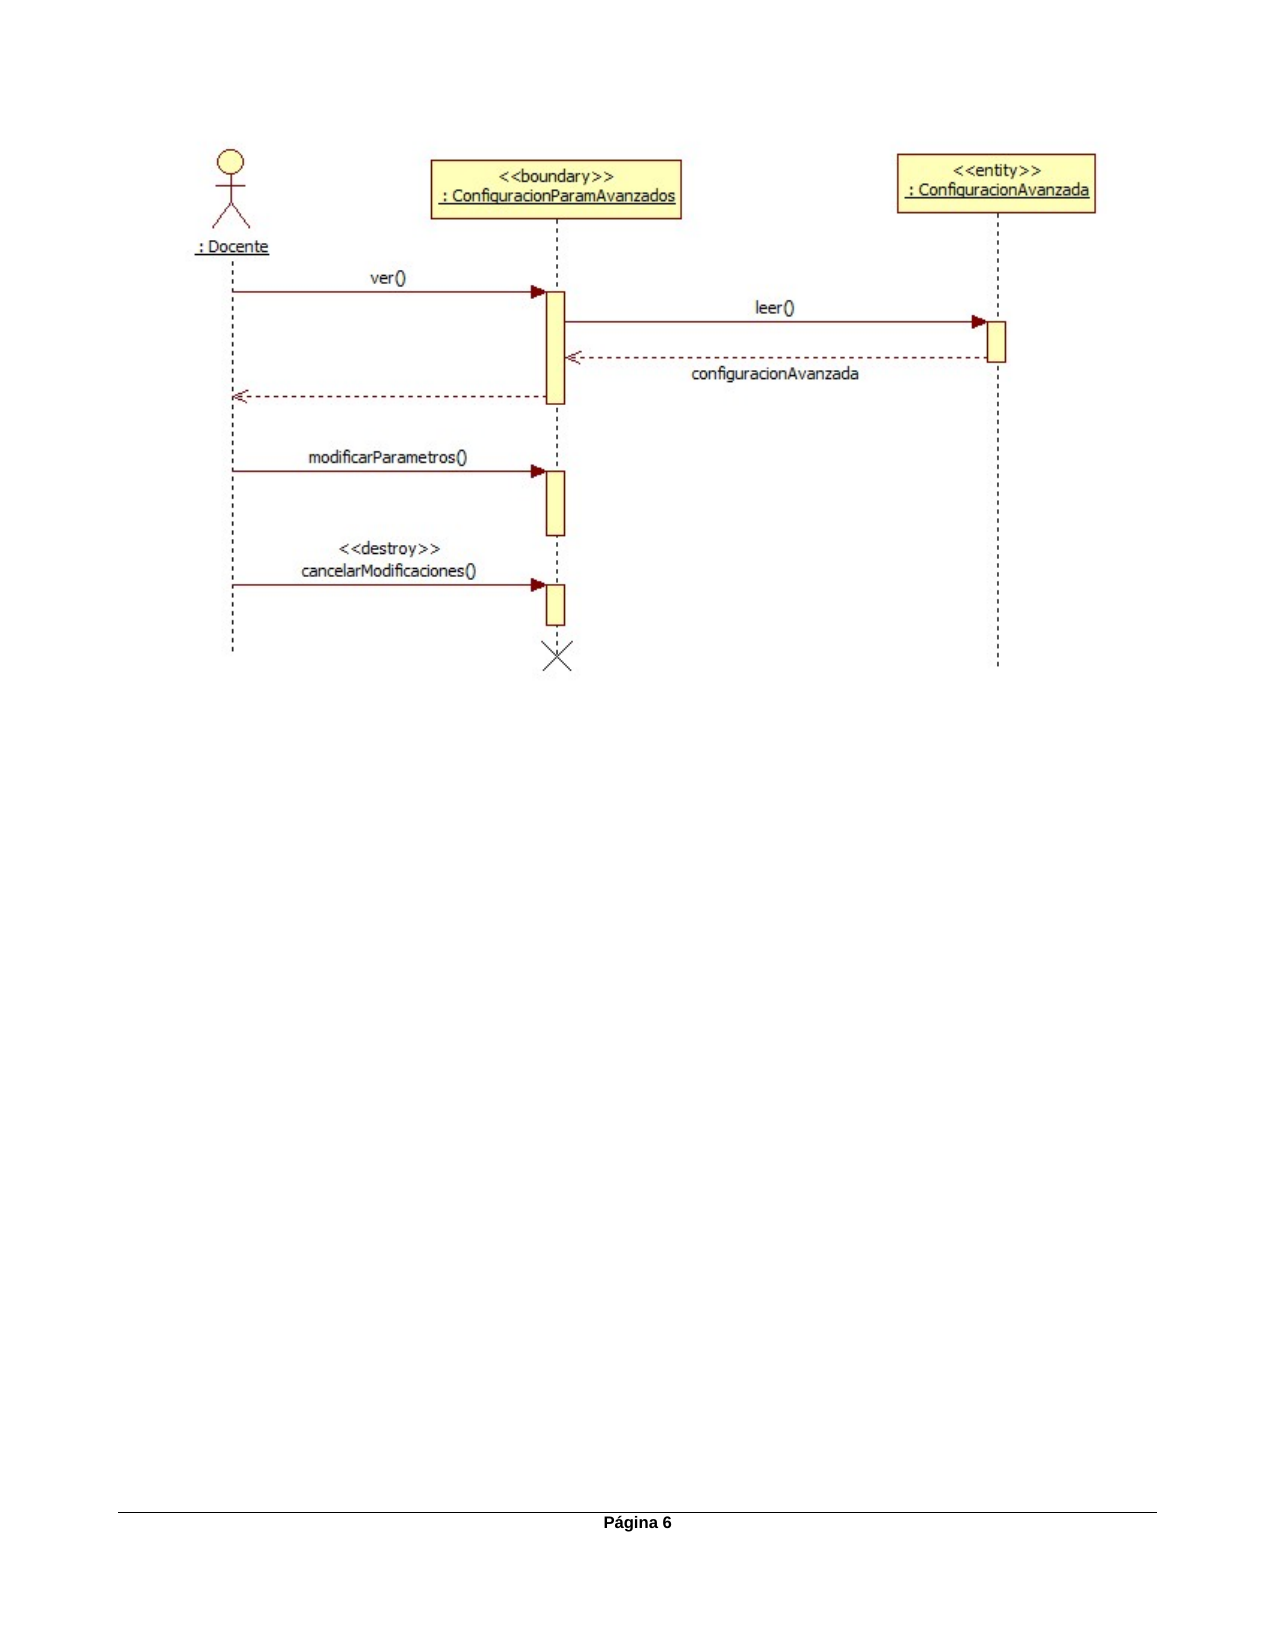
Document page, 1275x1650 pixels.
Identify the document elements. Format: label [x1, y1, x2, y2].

picture [150, 118, 1125, 698]
